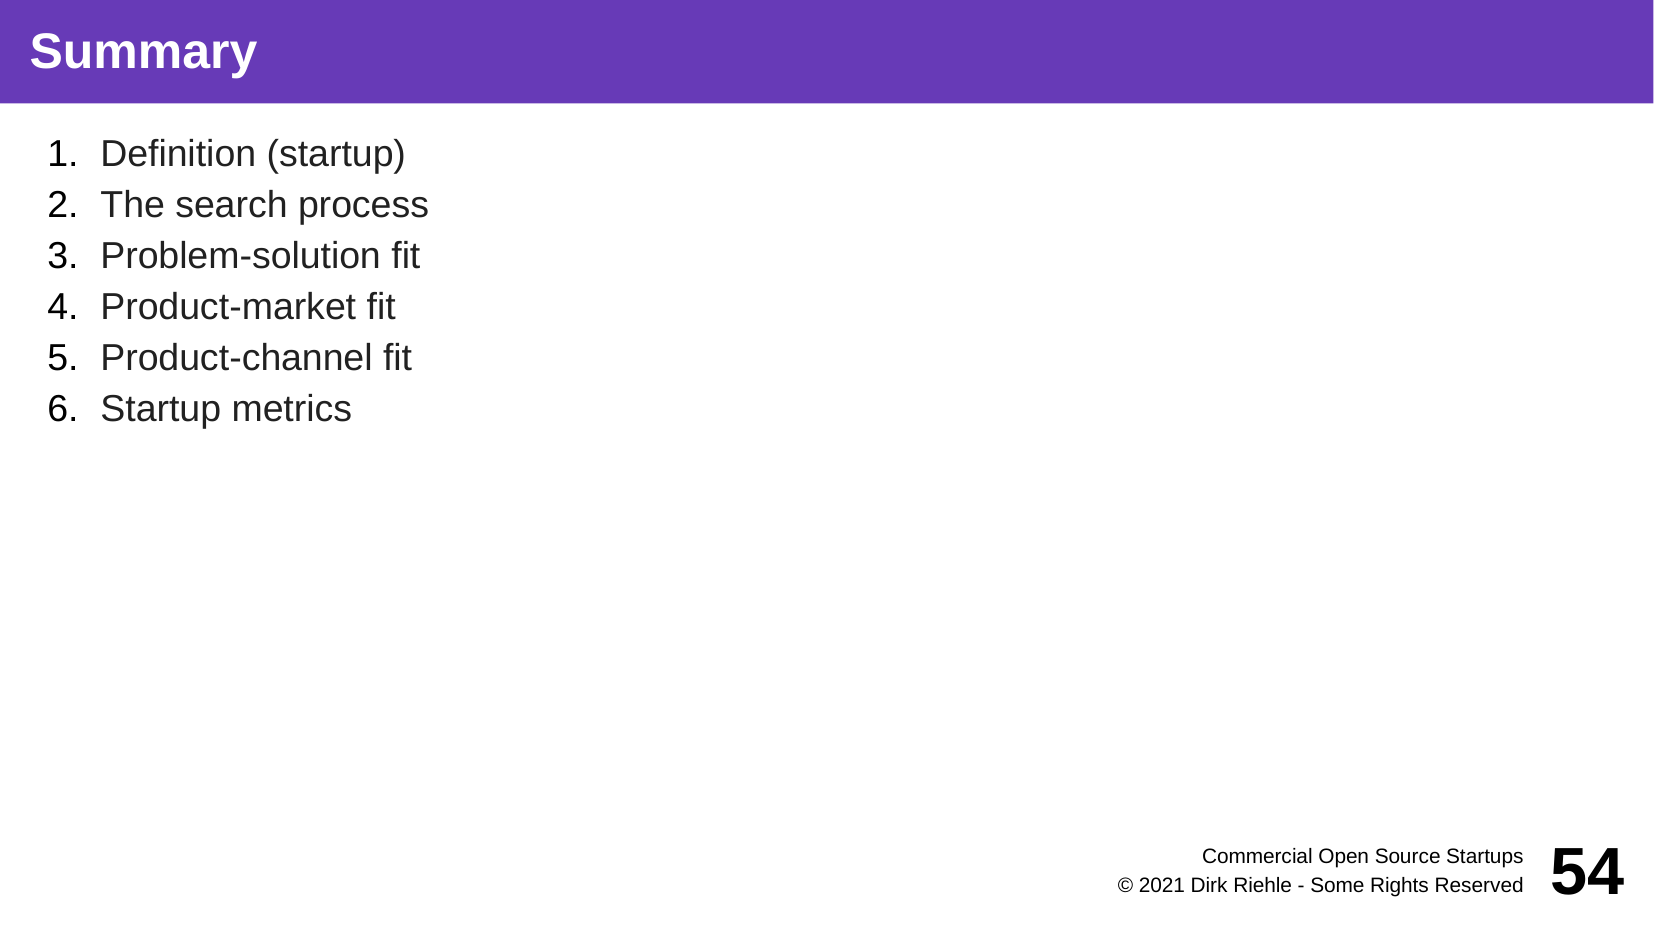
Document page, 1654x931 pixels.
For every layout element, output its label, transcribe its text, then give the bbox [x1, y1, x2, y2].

list Definition (startup) The search process Problem-solution fit Product-market fit Product-channel fit Startup metrics [29, 132, 1625, 813]
title Summary [0, 0, 1654, 104]
